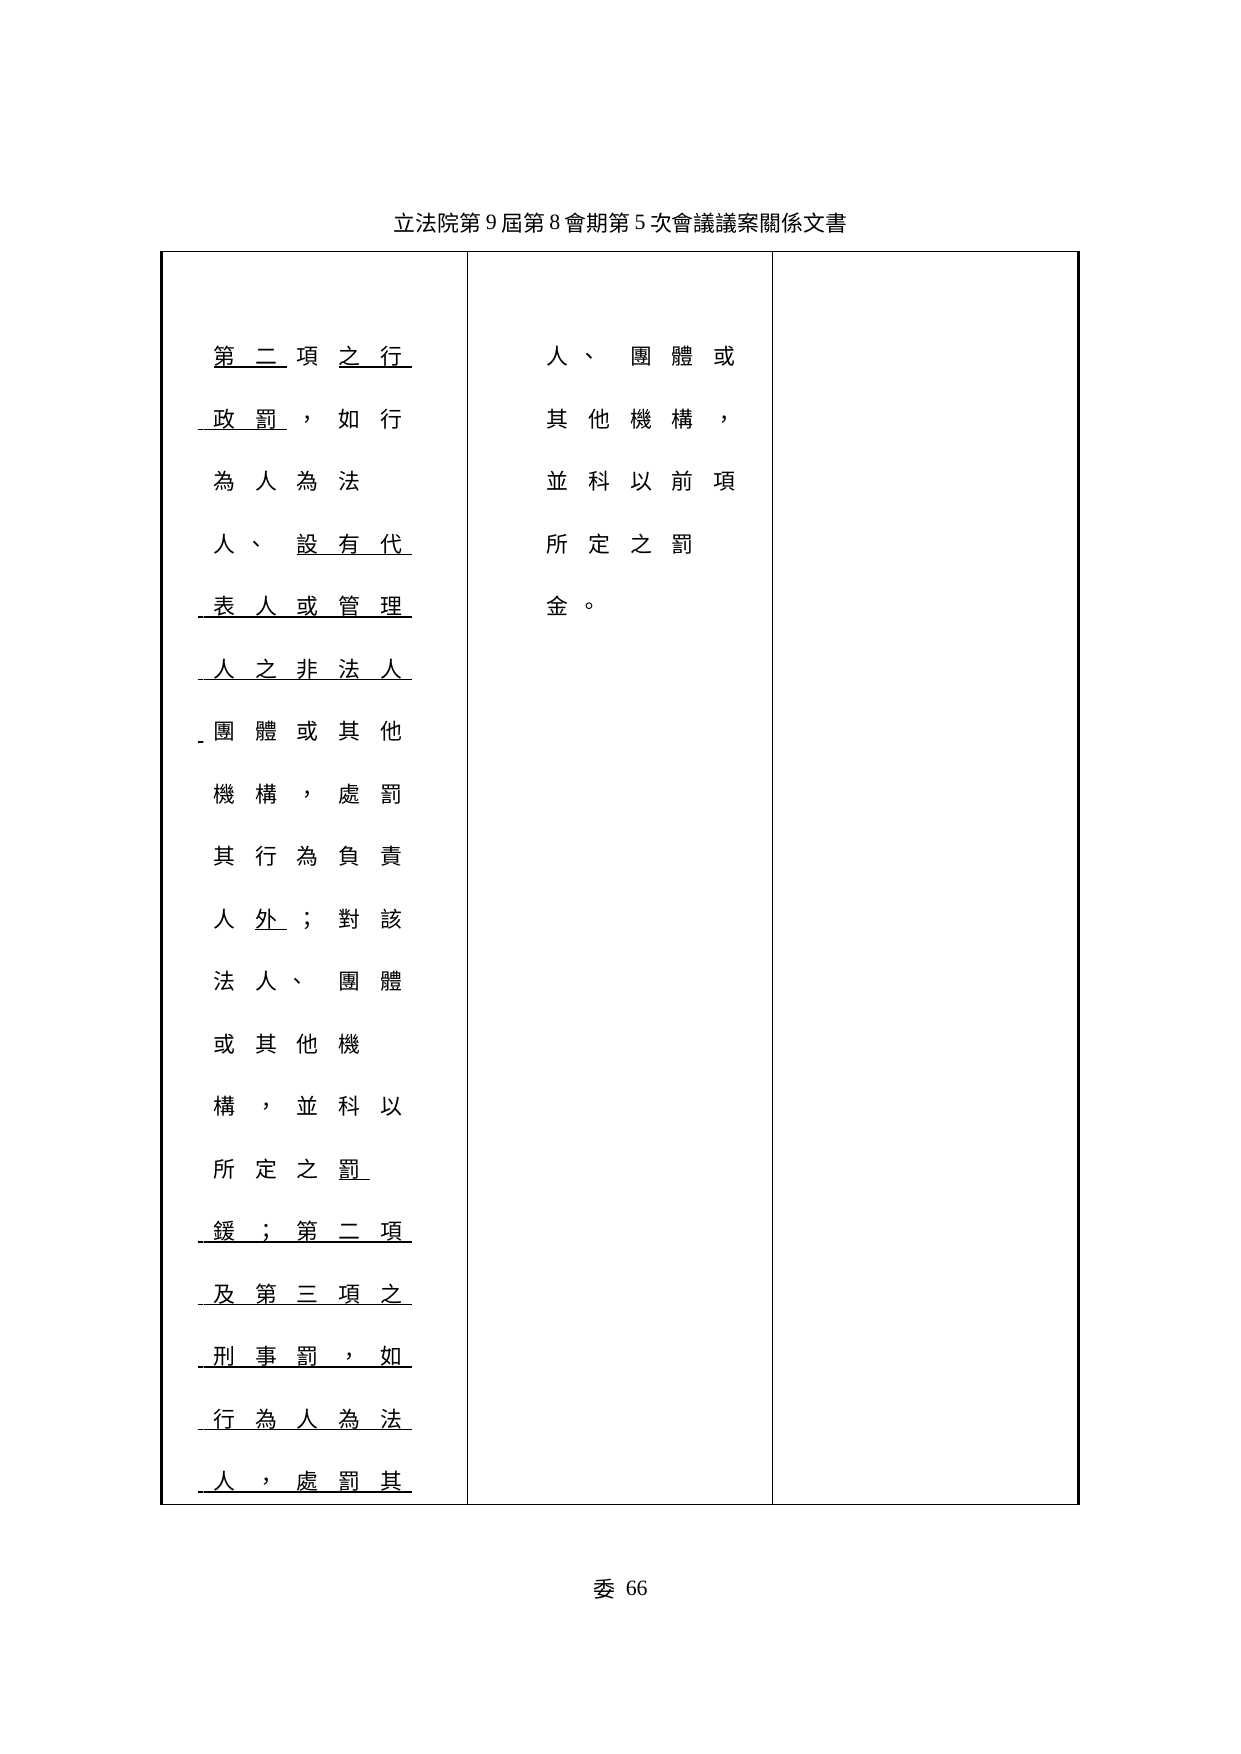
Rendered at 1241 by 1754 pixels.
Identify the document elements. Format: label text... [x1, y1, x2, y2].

table_cell [773, 252, 1077, 1504]
table_cell 第二項之行政罰，如行為人為法人、設有代表人或管理人之非法人團體或其他機構，處罰其行為負責人外；對該法人、團體或其他機構，並科以所定之罰鍰；第二項及第三項之刑事罰，如行為人為法人，處罰其 [163, 252, 467, 1504]
table_cell 人、團體或其他機構，並科以前項所定之罰金。 [468, 252, 772, 1504]
